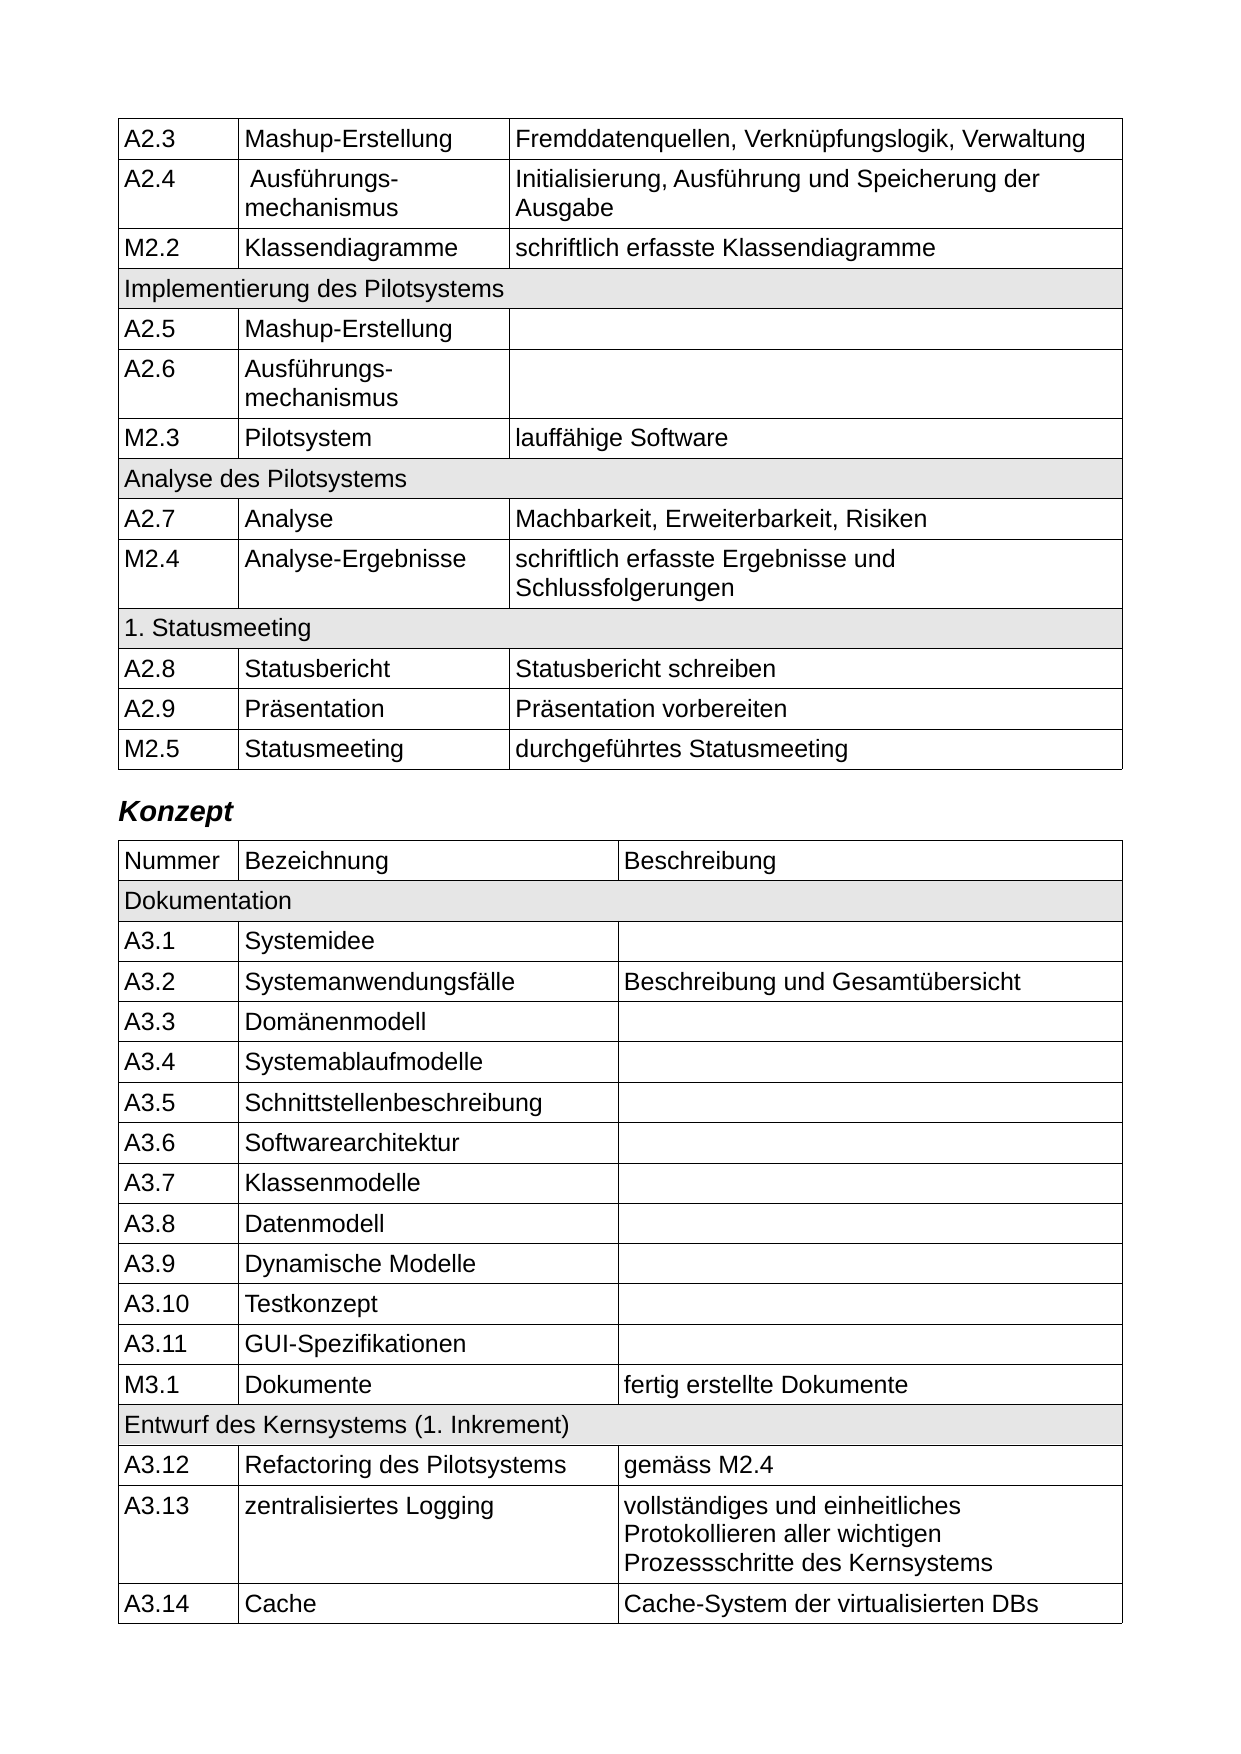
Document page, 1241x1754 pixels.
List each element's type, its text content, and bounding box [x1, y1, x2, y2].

table_cell [619, 922, 1122, 961]
table_cell M2.5 [119, 730, 238, 769]
table_cell A3.3 [119, 1002, 238, 1041]
table_cell A2.5 [119, 309, 238, 348]
table_cell A3.14 [119, 1584, 238, 1623]
table_cell A3.10 [119, 1284, 238, 1324]
table_cell Fremddatenquellen, Verknüpfungslogik, Verwaltung [510, 119, 1122, 158]
table_cell Refactoring des Pilotsystems [239, 1446, 618, 1485]
table_cell Systemablaufmodelle [239, 1042, 618, 1082]
table_cell Pilotsystem [239, 419, 509, 458]
table_cell Schnittstellenbeschreibung [239, 1083, 618, 1122]
table_cell M2.3 [119, 419, 238, 458]
table_cell [619, 1244, 1122, 1283]
table_cell Klassendiagramme [239, 229, 509, 268]
table_cell A3.6 [119, 1123, 238, 1162]
table_cell A3.1 [119, 922, 238, 961]
table_cell [619, 1204, 1122, 1243]
table_cell A3.12 [119, 1446, 238, 1485]
subtitle Konzept [118, 794, 1122, 827]
table_cell [619, 1123, 1122, 1162]
table_cell Ausführungs-mechanismus [239, 350, 509, 417]
table_header Beschreibung [619, 841, 1122, 880]
table_cell Machbarkeit, Erweiterbarkeit, Risiken [510, 499, 1122, 538]
table_cell durchgeführtes Statusmeeting [510, 730, 1122, 769]
table_cell schriftlich erfasste Klassendiagramme [510, 229, 1122, 268]
table_cell A3.5 [119, 1083, 238, 1122]
table_cell Dynamische Modelle [239, 1244, 618, 1283]
table_cell Softwarearchitektur [239, 1123, 618, 1162]
table_cell Analyse [239, 499, 509, 538]
table_cell Klassenmodelle [239, 1164, 618, 1203]
table_cell A2.3 [119, 119, 238, 158]
table_cell fertig erstellte Dokumente [619, 1365, 1122, 1404]
table_cell A3.4 [119, 1042, 238, 1082]
table_cell vollständiges und einheitliches Protokollieren aller wichtigen Prozessschritte des Kernsystems [619, 1486, 1122, 1583]
table_cell Systemidee [239, 922, 618, 961]
table_cell gemäss M2.4 [619, 1446, 1122, 1485]
table_cell Dokumentation [119, 881, 1122, 921]
table_cell Cache-System der virtualisierten DBs [619, 1584, 1122, 1623]
table_cell Statusmeeting [239, 730, 509, 769]
table_cell Mashup-Erstellung [239, 309, 509, 348]
table_header Nummer [119, 841, 238, 880]
table_cell A3.9 [119, 1244, 238, 1283]
table_cell Präsentation vorbereiten [510, 689, 1122, 728]
table_cell M2.2 [119, 229, 238, 268]
table_cell Präsentation [239, 689, 509, 728]
table_cell Dokumente [239, 1365, 618, 1404]
table_cell [619, 1083, 1122, 1122]
table_cell zentralisiertes Logging [239, 1486, 618, 1583]
table_cell [619, 1002, 1122, 1041]
table_cell A3.11 [119, 1325, 238, 1364]
table_cell Entwurf des Kernsystems (1. Inkrement) [119, 1405, 1122, 1444]
table_cell M2.4 [119, 540, 238, 607]
table_cell Systemanwendungsfälle [239, 962, 618, 1001]
table_cell [619, 1284, 1122, 1324]
table_cell A3.2 [119, 962, 238, 1001]
table_cell Statusbericht [239, 649, 509, 688]
table_cell Analyse des Pilotsystems [119, 459, 1122, 498]
table_cell Domänenmodell [239, 1002, 618, 1041]
table_cell [619, 1325, 1122, 1364]
table_cell M3.1 [119, 1365, 238, 1404]
table_cell [619, 1042, 1122, 1082]
table_cell Testkonzept [239, 1284, 618, 1324]
table_cell A3.13 [119, 1486, 238, 1583]
table_cell GUI-Spezifikationen [239, 1325, 618, 1364]
table_cell [510, 350, 1122, 417]
table_header Bezeichnung [239, 841, 618, 880]
table_cell A3.7 [119, 1164, 238, 1203]
table_cell Ausführungs-mechanismus [239, 160, 509, 227]
table_cell lauffähige Software [510, 419, 1122, 458]
table_cell Initialisierung, Ausführung und Speicherung der Ausgabe [510, 160, 1122, 227]
table_cell A2.7 [119, 499, 238, 538]
table_cell schriftlich erfasste Ergebnisse und Schlussfolgerungen [510, 540, 1122, 607]
table_cell Analyse-Ergebnisse [239, 540, 509, 607]
table_cell 1. Statusmeeting [119, 609, 1122, 648]
table_cell A2.6 [119, 350, 238, 417]
table_cell [619, 1164, 1122, 1203]
table_cell A2.8 [119, 649, 238, 688]
table_cell A2.4 [119, 160, 238, 227]
table_cell Implementierung des Pilotsystems [119, 269, 1122, 308]
table_cell A3.8 [119, 1204, 238, 1243]
table_cell [510, 309, 1122, 348]
table_cell Beschreibung und Gesamtübersicht [619, 962, 1122, 1001]
table_cell Statusbericht schreiben [510, 649, 1122, 688]
table_cell Datenmodell [239, 1204, 618, 1243]
table_cell Mashup-Erstellung [239, 119, 509, 158]
table_cell Cache [239, 1584, 618, 1623]
table_cell A2.9 [119, 689, 238, 728]
